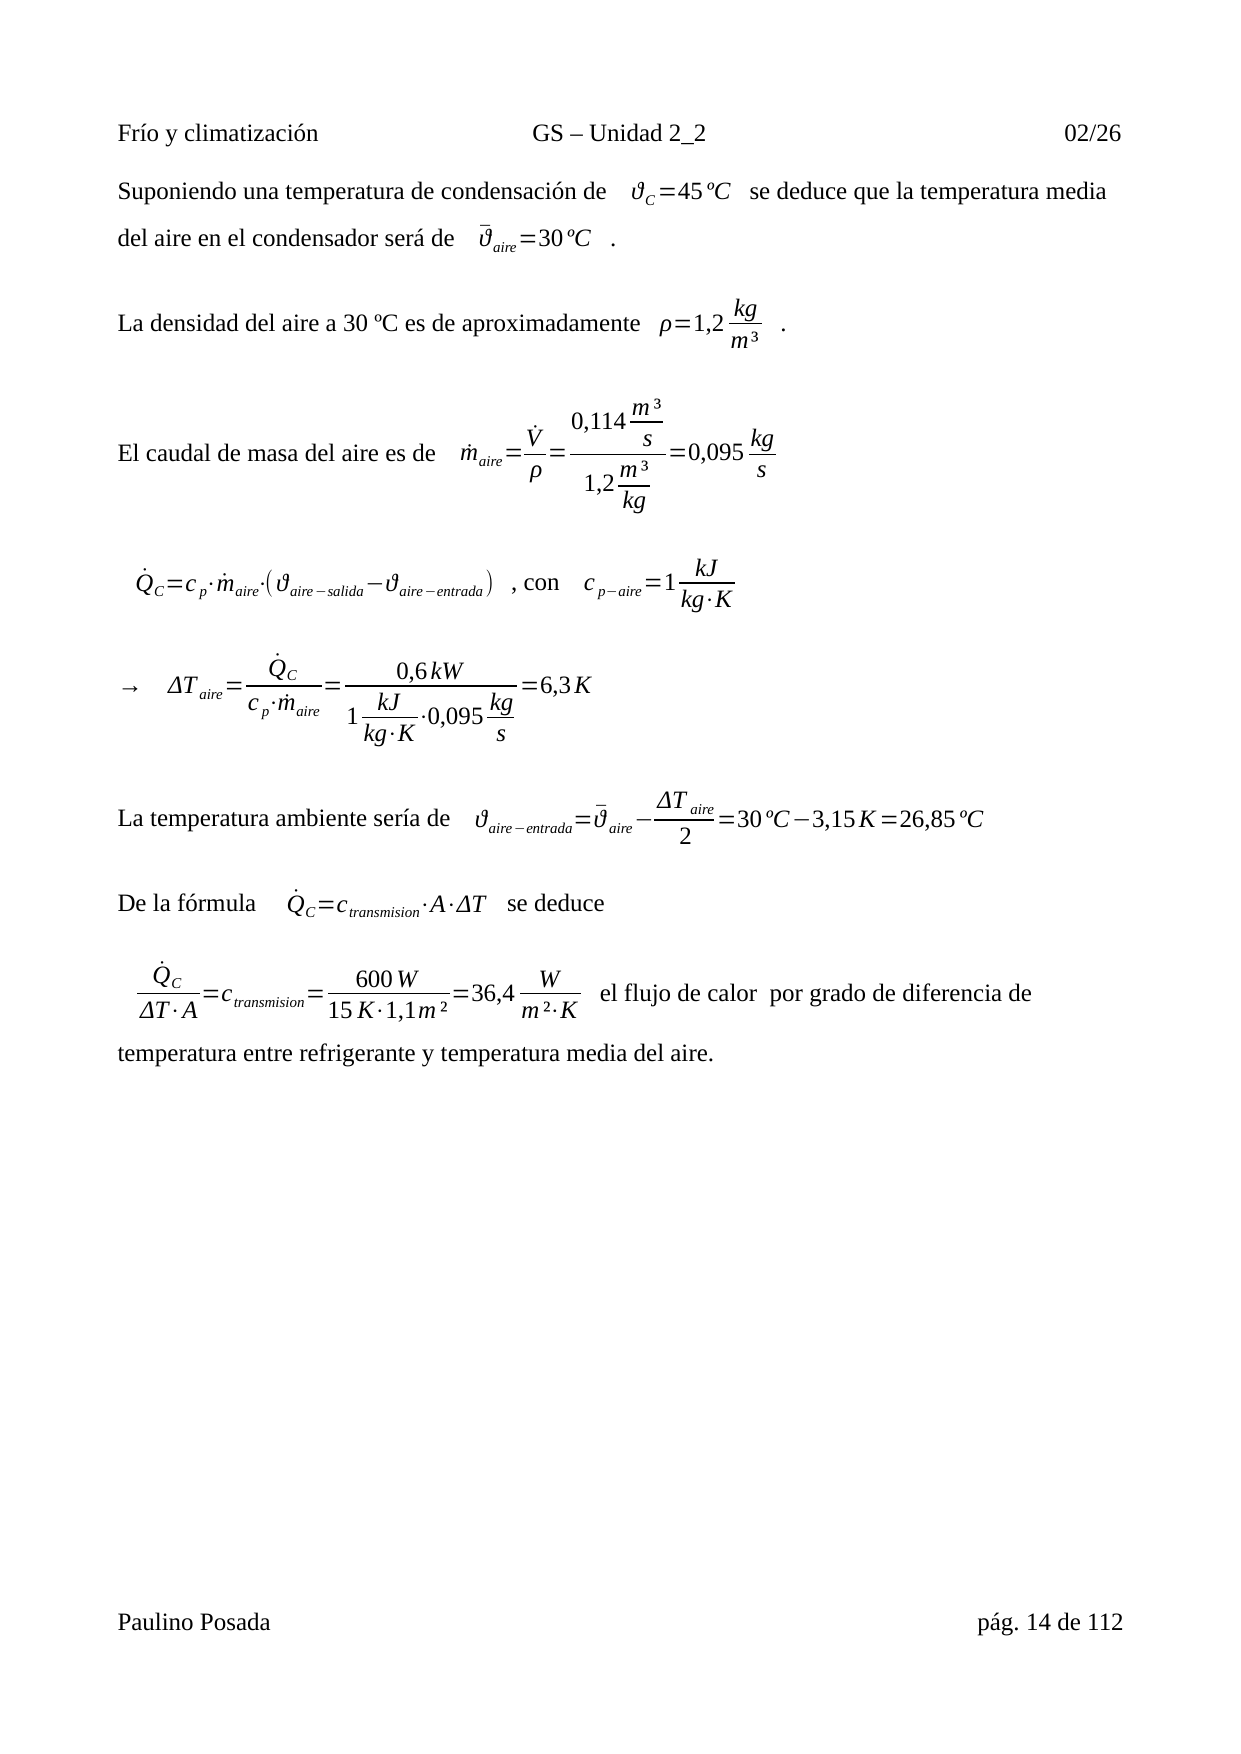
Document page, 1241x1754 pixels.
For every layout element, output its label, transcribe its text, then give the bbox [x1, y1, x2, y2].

text La temperatura ambiente sería de [117, 786, 1123, 849]
text → [117, 652, 1123, 747]
text La densidad del aire a 30 ºC es de aproximadamente. [117, 295, 1123, 354]
text , con [117, 554, 1123, 613]
text El caudal de masa del aire es de [117, 393, 1123, 515]
text De la fórmula se deduce [117, 888, 1123, 921]
text el flujo de calor por grado de diferencia de temperatura entre refrigerante y temperatura media del aire. [117, 960, 1123, 1067]
text Suponiendo una temperatura de condensación de se deduce que la temperatura media del aire en el condensador será de . [117, 176, 1123, 256]
